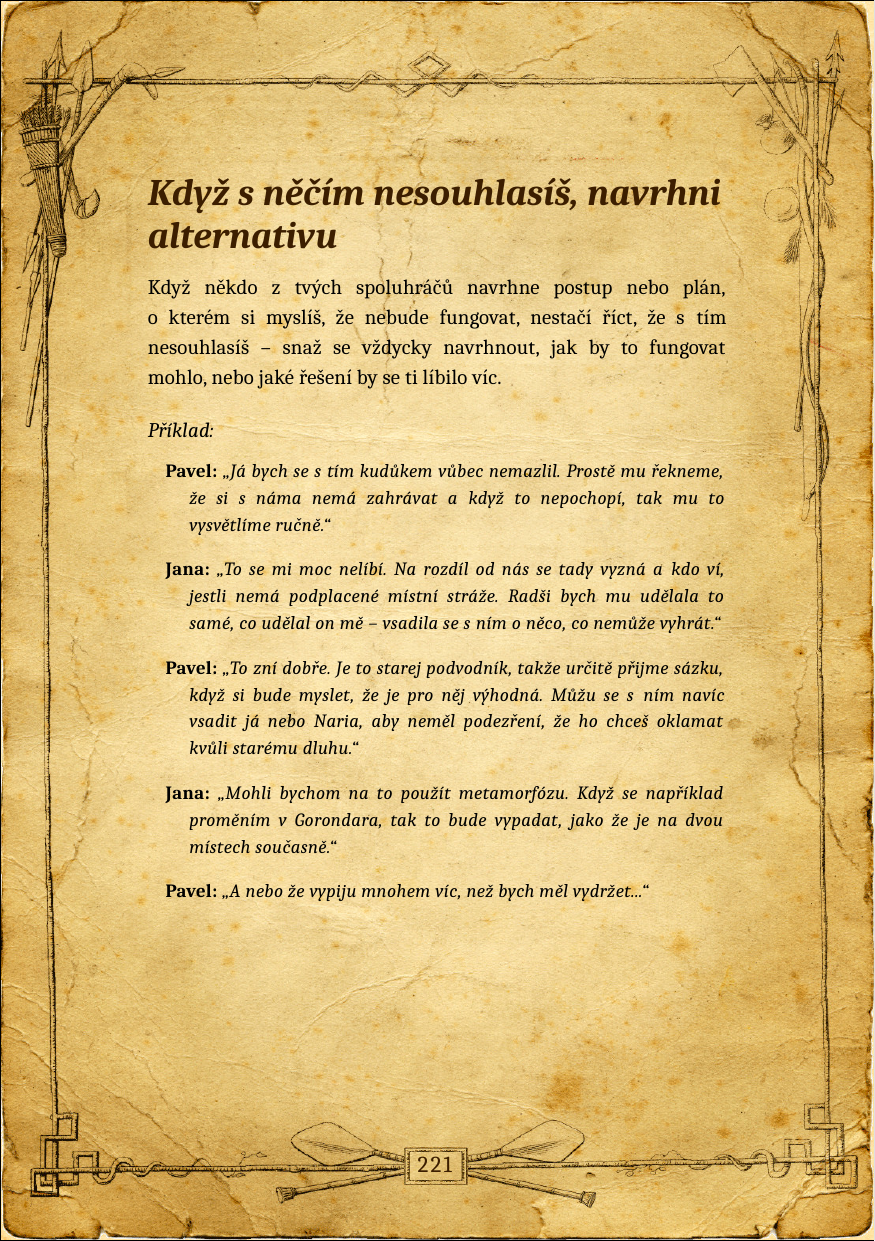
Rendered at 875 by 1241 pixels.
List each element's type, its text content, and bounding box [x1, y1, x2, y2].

text Pavel: „To zní dobře. Je to starej podvodník, takže určitě přijme sázku, když si bude myslet, že je pro něj výhodná. Můžu se s⁠ ním navíc vsadit já nebo Naria, aby neměl podezření, že ho chceš oklamat kvůli starému dluhu.“ [165, 657, 726, 759]
text Jana: „Mohli bychom na to použít metamorfózu. Když se například proměním v⁠ Gorondara, tak to bude vypadat, jako že je na dvou místech současně.“ [165, 782, 726, 858]
text Jana: „To se mi moc nelíbí. Na rozdíl od nás se tady vyzná a⁠ kdo ví, jestli nemá podplacené místní stráže. Radši bych mu udělala to samé, co udělal on mě – vsadila se s⁠ ním o⁠ něco, co nemůže vyhrát.“ [165, 559, 726, 634]
picture [1, 1, 874, 1240]
subtitle Když s⁠ něčím nesouhlasíš, navrhni alternativu [148, 172, 726, 258]
text Pavel: „A⁠ nebo že vypiju mnohem víc, než bych měl vydržet...“ [165, 881, 726, 902]
text Když někdo z⁠ tvých spoluhráčů navrhne postup nebo plán, o⁠ kterém si myslíš, že nebude fungovat, nestačí říct, že s⁠ tím nesouhlasíš – snaž se vždycky navrhnout, jak by to fungovat mohlo, nebo jaké řešení by se ti líbilo víc. [148, 276, 726, 389]
text Pavel: „Já bych se s⁠ tím kudůkem vůbec nemazlil. Prostě mu řekneme, že si s⁠ náma nemá zahrávat a⁠ když to nepochopí, tak mu to vysvětlíme ručně.“ [165, 461, 726, 536]
text Příklad: [148, 419, 726, 443]
